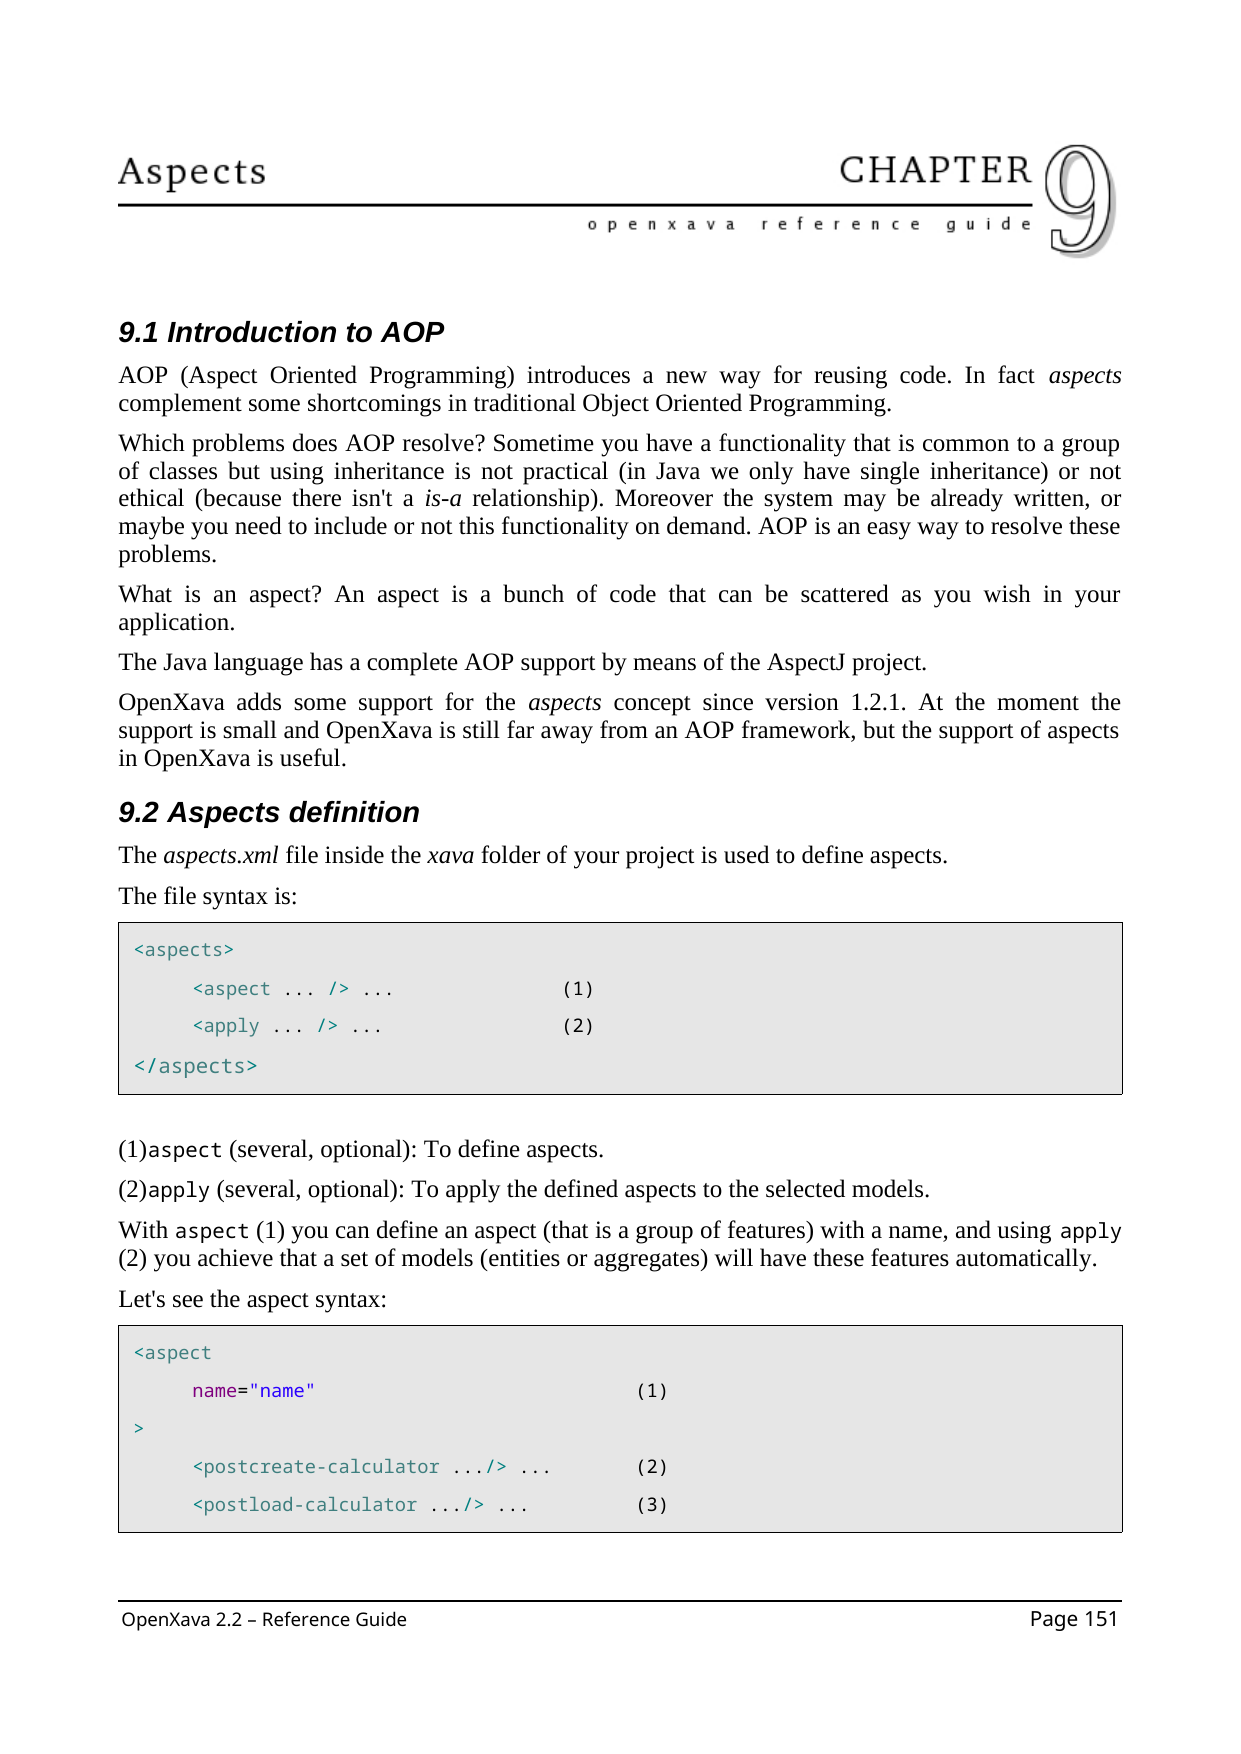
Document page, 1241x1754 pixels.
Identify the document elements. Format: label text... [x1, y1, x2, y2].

text The Java language has a complete AOP support by means of the AspectJ project. [118, 648, 1122, 676]
text </aspects> [119, 1036, 1122, 1094]
text Which problems does AOP resolve? Sometime you have a functionality that is common to a group of classes but using inheritance is not practical (in Java we only have single inheritance) or not ethical (because there isn't a is-a relationship). Moreover the system may be already written, or maybe you need to include or not this functionality on demand. AOP is an easy way to resolve these problems. [118, 429, 1122, 568]
text <aspect ... /> ... (1) [119, 960, 1122, 998]
text The file syntax is: [118, 882, 1122, 909]
text <apply ... /> ... (2) [119, 998, 1122, 1036]
text OpenXava adds some support for the aspects concept since version 1.2.1. At the moment the support is small and OpenXava is still far away from an AOP framework, but the support of aspects in OpenXava is useful. [118, 688, 1122, 771]
text With aspect (1) you can define an aspect (that is a group of features) with a name, and using apply (2) you achieve that a set of models (entities or aggregates) will have these features automatically. [118, 1216, 1122, 1272]
subtitle Aspects definition [118, 796, 1122, 829]
text <postload-calculator .../> ... (3) [119, 1477, 1122, 1532]
subtitle Aspects [118, 287, 1122, 291]
text What is an aspect? An aspect is a bunch of code that can be scattered as you wish in your application. [118, 580, 1122, 636]
text <aspect [119, 1326, 1122, 1363]
list aspect (several, optional): To define aspects. [118, 1135, 1122, 1163]
text The aspects.xml file inside the xava folder of your project is used to define aspects. [118, 842, 1122, 869]
text <postcreate-calculator .../> ... (2) [119, 1439, 1122, 1477]
text AOP (Aspect Oriented Programming) introduces a new way for reusing code. In fact aspects complement some shortcomings in traditional Object Oriented Programming. [118, 361, 1122, 417]
text <aspects> [119, 923, 1122, 960]
text > [119, 1401, 1122, 1439]
text Let's see the aspect syntax: [118, 1285, 1122, 1312]
subtitle Introduction to AOP [118, 316, 1122, 349]
text name="name" (1) [119, 1363, 1122, 1401]
list apply (several, optional): To apply the defined aspects to the selected models. [118, 1176, 1122, 1204]
picture [118, 118, 1122, 287]
